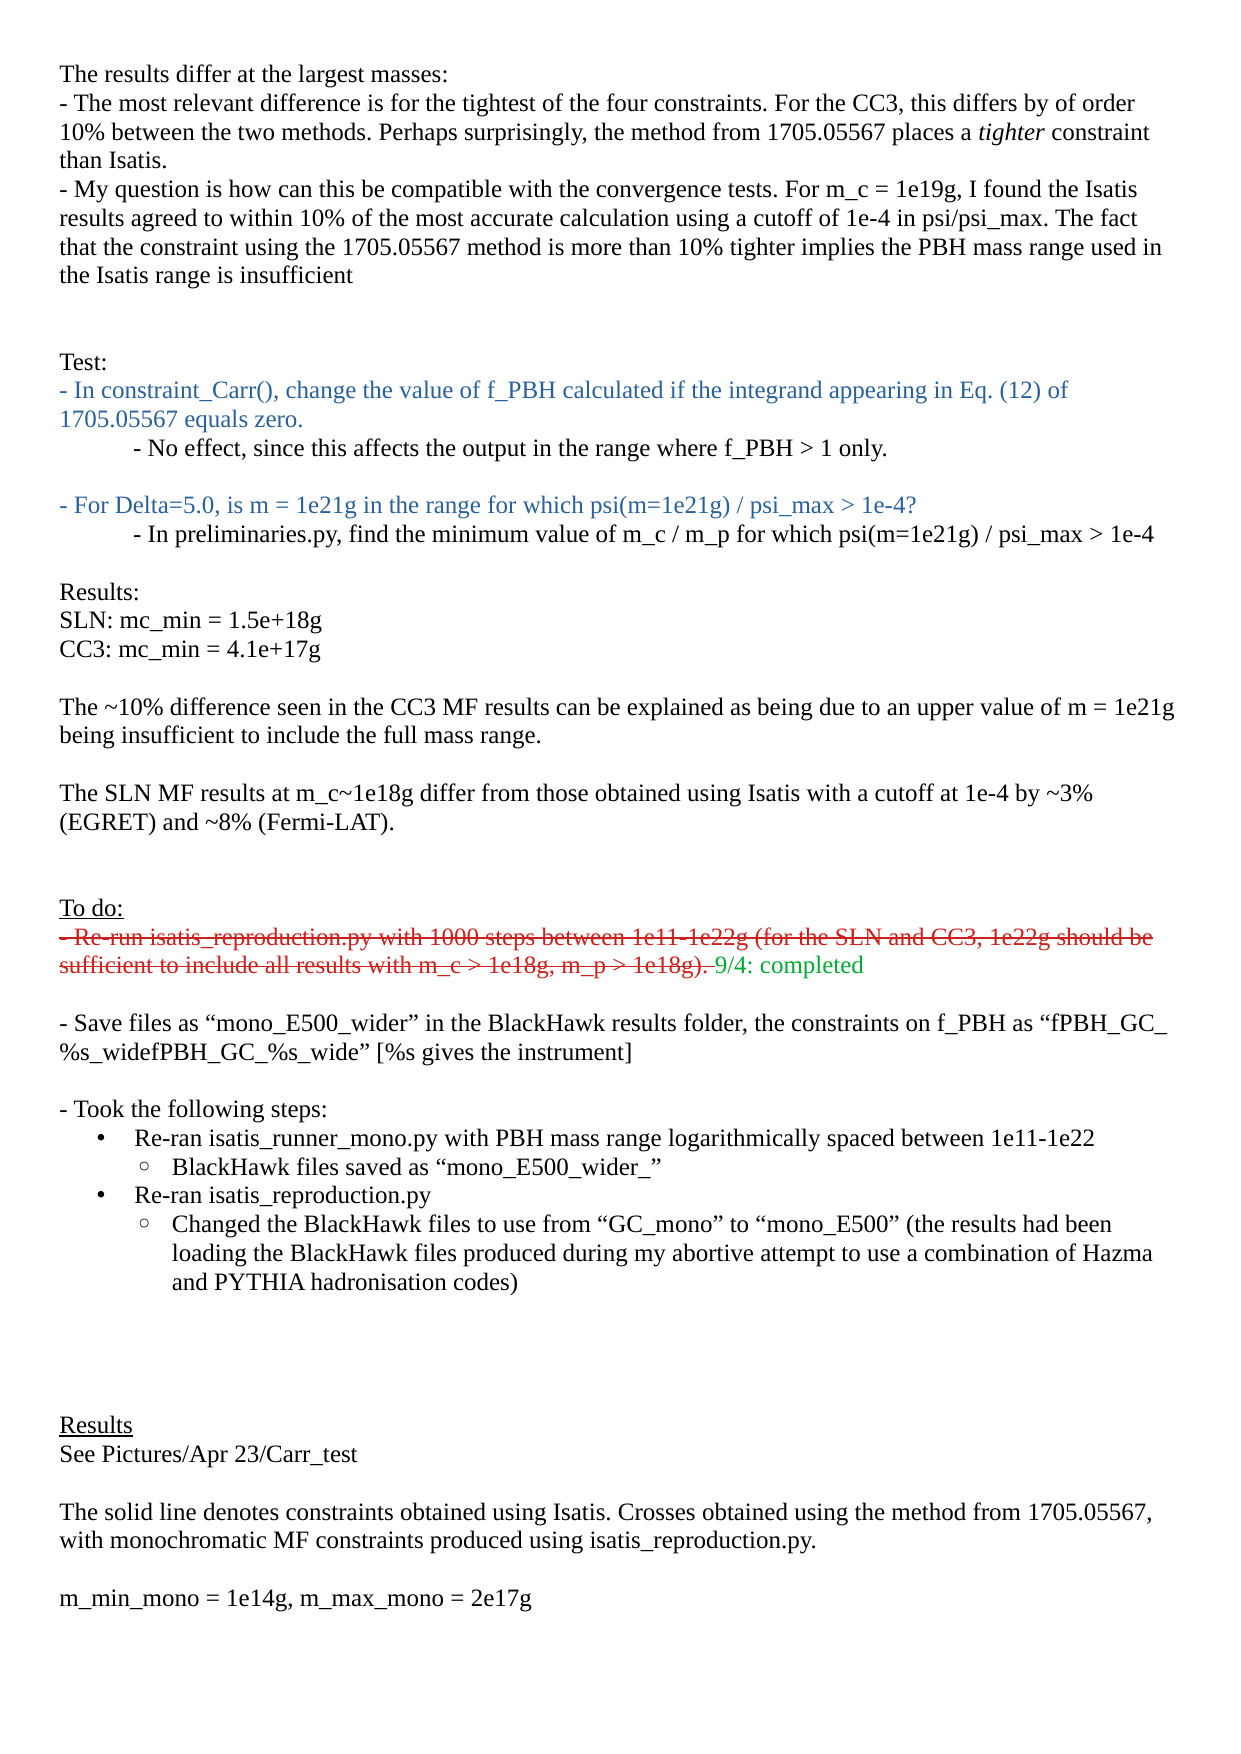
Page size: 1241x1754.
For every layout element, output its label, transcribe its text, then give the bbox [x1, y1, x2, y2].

text - In constraint_Carr(), change the value of f_PBH calculated if the integrand appearing in Eq. (12) of 1705.05567 equals zero. [59, 375, 1181, 433]
text sufficient to include all results with m_c > 1e18g, m_p > 1e18g). 9/4: completed [59, 950, 1181, 979]
text The SLN MF results at m_c~1e18g differ from those obtained using Isatis with a cutoff at 1e-4 by ~3% (EGRET) and ~8% (Fermi-LAT). [59, 778, 1181, 835]
text The results differ at the largest masses: [59, 59, 1181, 88]
text See Pictures/Apr 23/Carr_test [59, 1439, 1181, 1468]
list BlackHawk files saved as “mono_E500_wider_” [134, 1152, 1181, 1180]
list Re-ran isatis_runner_mono.py with PBH mass range logarithmically spaced between 1e11-1e22 [97, 1123, 1181, 1152]
text - My question is how can this be compatible with the convergence tests. For m_c = 1e19g, I found the Isatis results agreed to within 10% of the most accurate calculation using a cutoff of 1e-4 in psi/psi_max. The fact that the constraint using the 1705.05567 method is more than 10% tighter implies the PBH mass range used in the Isatis range is insufficient [59, 174, 1181, 289]
text m_min_mono = 1e14g, m_max_mono = 2e17g [59, 1583, 1181, 1612]
list Re-ran isatis_reproduction.py [97, 1180, 1181, 1209]
text SLN: mc_min = 1.5e+18g [59, 605, 1181, 634]
text The ~10% difference seen in the CC3 MF results can be explained as being due to an upper value of m = 1e21g being insufficient to include the full mass range. [59, 692, 1181, 749]
text Results: [59, 577, 1181, 605]
text - Took the following steps: [59, 1094, 1181, 1123]
text To do: [59, 893, 1181, 922]
text Results [59, 1410, 1181, 1439]
text CC3: mc_min = 4.1e+17g [59, 634, 1181, 663]
list Changed the BlackHawk files to use from “GC_mono” to “mono_E500” (the results had been loading the BlackHawk files produced during my abortive attempt to use a combination of Hazma and PYTHIA hadronisation codes) [134, 1209, 1181, 1295]
text - The most relevant difference is for the tightest of the four constraints. For the CC3, this differs by of order 10% between the two methods. Perhaps surprisingly, the method from 1705.05567 places a tighter constraint than Isatis. [59, 88, 1181, 174]
text - Save files as “mono_E500_wider” in the BlackHawk results folder, the constraints on f_PBH as “fPBH_GC_%s_widefPBH_GC_%s_wide” [%s gives the instrument] [59, 1008, 1181, 1065]
text - In preliminaries.py, find the minimum value of m_c / m_p for which psi(m=1e21g) / psi_max > 1e-4 [59, 519, 1181, 548]
text Test: [59, 347, 1181, 375]
text - No effect, since this affects the output in the range where f_PBH > 1 only. [59, 433, 1181, 462]
text The solid line denotes constraints obtained using Isatis. Crosses obtained using the method from 1705.05567, with monochromatic MF constraints produced using isatis_reproduction.py. [59, 1497, 1181, 1554]
text - Re-run isatis_reproduction.py with 1000 steps between 1e11-1e22g (for the SLN and CC3, 1e22g should be [59, 922, 1181, 950]
text - For Delta=5.0, is m = 1e21g in the range for which psi(m=1e21g) / psi_max > 1e-4? [59, 490, 1181, 519]
